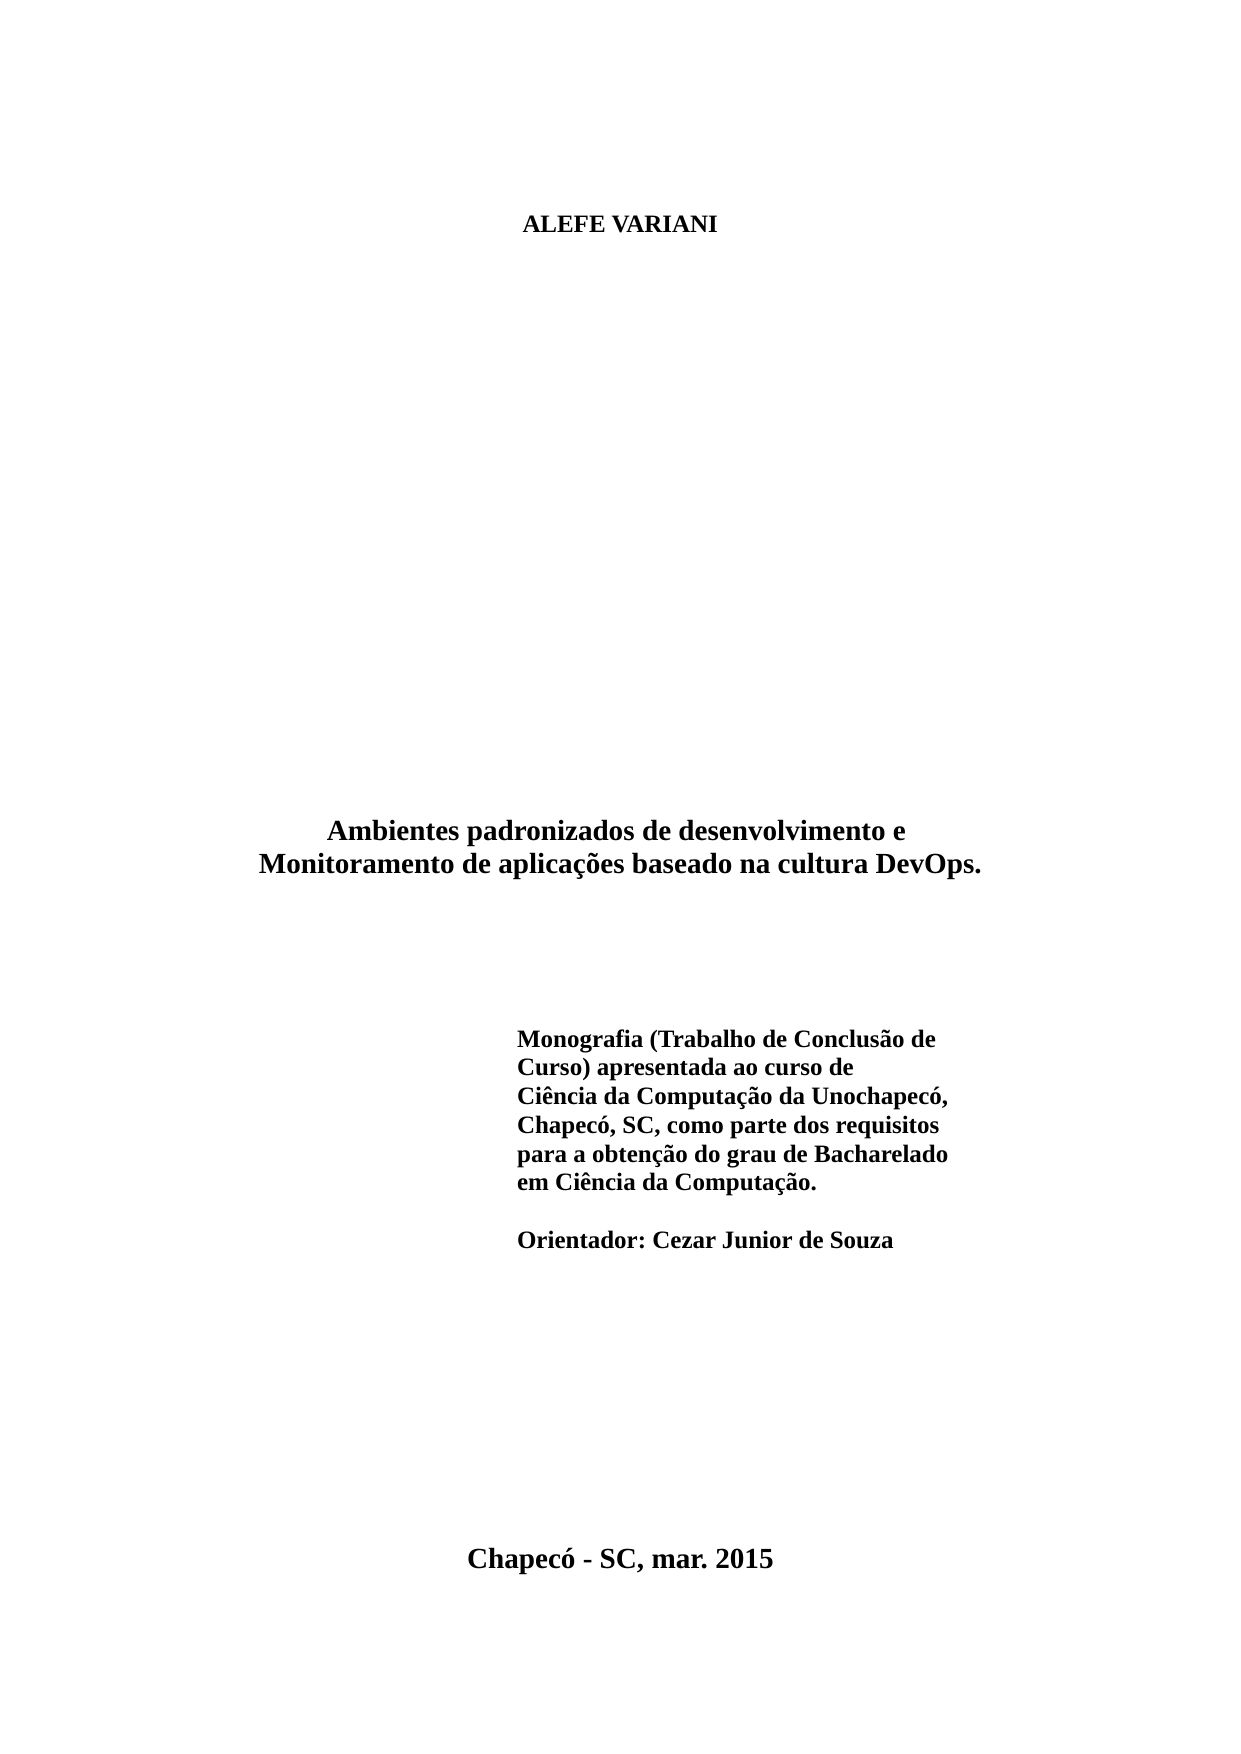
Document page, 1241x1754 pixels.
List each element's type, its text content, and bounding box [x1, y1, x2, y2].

text Ambientes padronizados de desenvolvimento e [118, 813, 1122, 846]
text Monografia (Trabalho de Conclusão de [517, 1024, 1122, 1052]
text Monitoramento de aplicações baseado na cultura DevOps. [118, 846, 1122, 880]
text em Ciência da Computação. [517, 1167, 1122, 1196]
text Orientador: Cezar Junior de Souza [517, 1225, 1122, 1254]
text para a obtenção do grau de Bacharelado [517, 1139, 1122, 1167]
text Curso) apresentada ao curso de [517, 1052, 1122, 1081]
text Chapecó - SC, mar. 2015 [118, 1541, 1122, 1575]
text ALEFE VARIANI [118, 209, 1122, 238]
text Ciência da Computação da Unochapecó, [517, 1081, 1122, 1110]
text Chapecó, SC, como parte dos requisitos [517, 1110, 1122, 1139]
